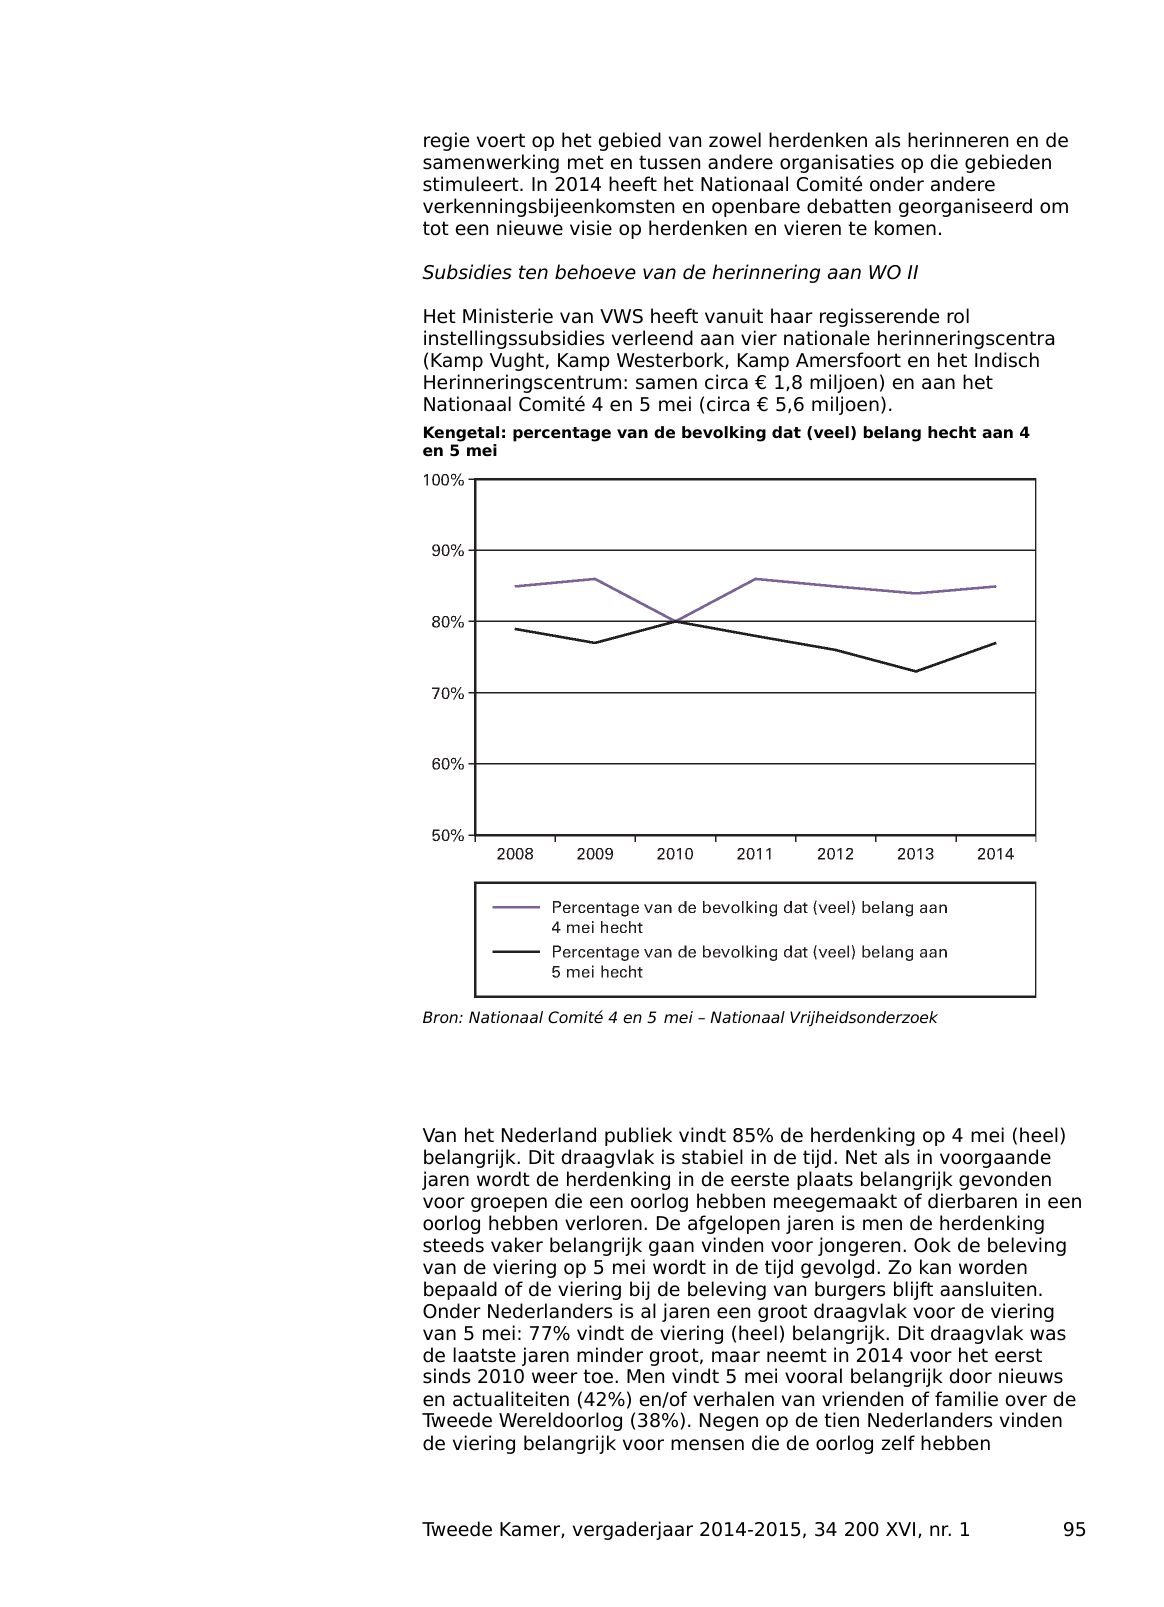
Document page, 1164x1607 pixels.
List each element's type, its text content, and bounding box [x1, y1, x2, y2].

subtitle Subsidies ten behoeve van de herinnering aan WO II [422, 262, 1087, 284]
text Bron: Nationaal Comité 4 en 5 mei – Nationaal Vrijheidsonderzoek [422, 1009, 1036, 1027]
text Het Ministerie van VWS heeft vanuit haar regisserende rol instellingssubsidies verleend aan vier nationale herinneringscentra (Kamp Vught, Kamp Westerbork, Kamp Amersfoort en het Indisch Herinneringscentrum: samen circa € 1,8 miljoen) en aan het Nationaal Comité 4 en 5 mei (circa € 5,6 miljoen). [422, 306, 1087, 416]
text Kengetal: percentage van de bevolking dat (veel) belang hecht aan 4 en 5 mei [422, 424, 1036, 460]
picture [422, 472, 1037, 998]
text Van het Nederland publiek vindt 85% de herdenking op 4 mei (heel) belangrijk. Dit draagvlak is stabiel in de tijd. Net als in voorgaande jaren wordt de herdenking in de eerste plaats belangrijk gevonden voor groepen die een oorlog hebben meegemaakt of dierbaren in een oorlog hebben verloren. De afgelopen jaren is men de herdenking steeds vaker belangrijk gaan vinden voor jongeren. Ook de beleving van de viering op 5 mei wordt in de tijd gevolgd. Zo kan worden bepaald of de viering bij de beleving van burgers blijft aansluiten. Onder Nederlanders is al jaren een groot draagvlak voor de viering van 5 mei: 77% vindt de viering (heel) belangrijk. Dit draagvlak was de laatste jaren minder groot, maar neemt in 2014 voor het eerst sinds 2010 weer toe. Men vindt 5 mei vooral belangrijk door nieuws en actualiteiten (42%) en/of verhalen van vrienden of familie over de Tweede Wereldoorlog (38%). Negen op de tien Nederlanders vinden de viering belangrijk voor mensen die de oorlog zelf hebben [422, 1125, 1087, 1454]
text regie voert op het gebied van zowel herdenken als herinneren en de samenwerking met en tussen andere organisaties op die gebieden stimuleert. In 2014 heeft het Nationaal Comité onder andere verkenningsbijeenkomsten en openbare debatten georganiseerd om tot een nieuwe visie op herdenken en vieren te komen. [422, 130, 1087, 240]
